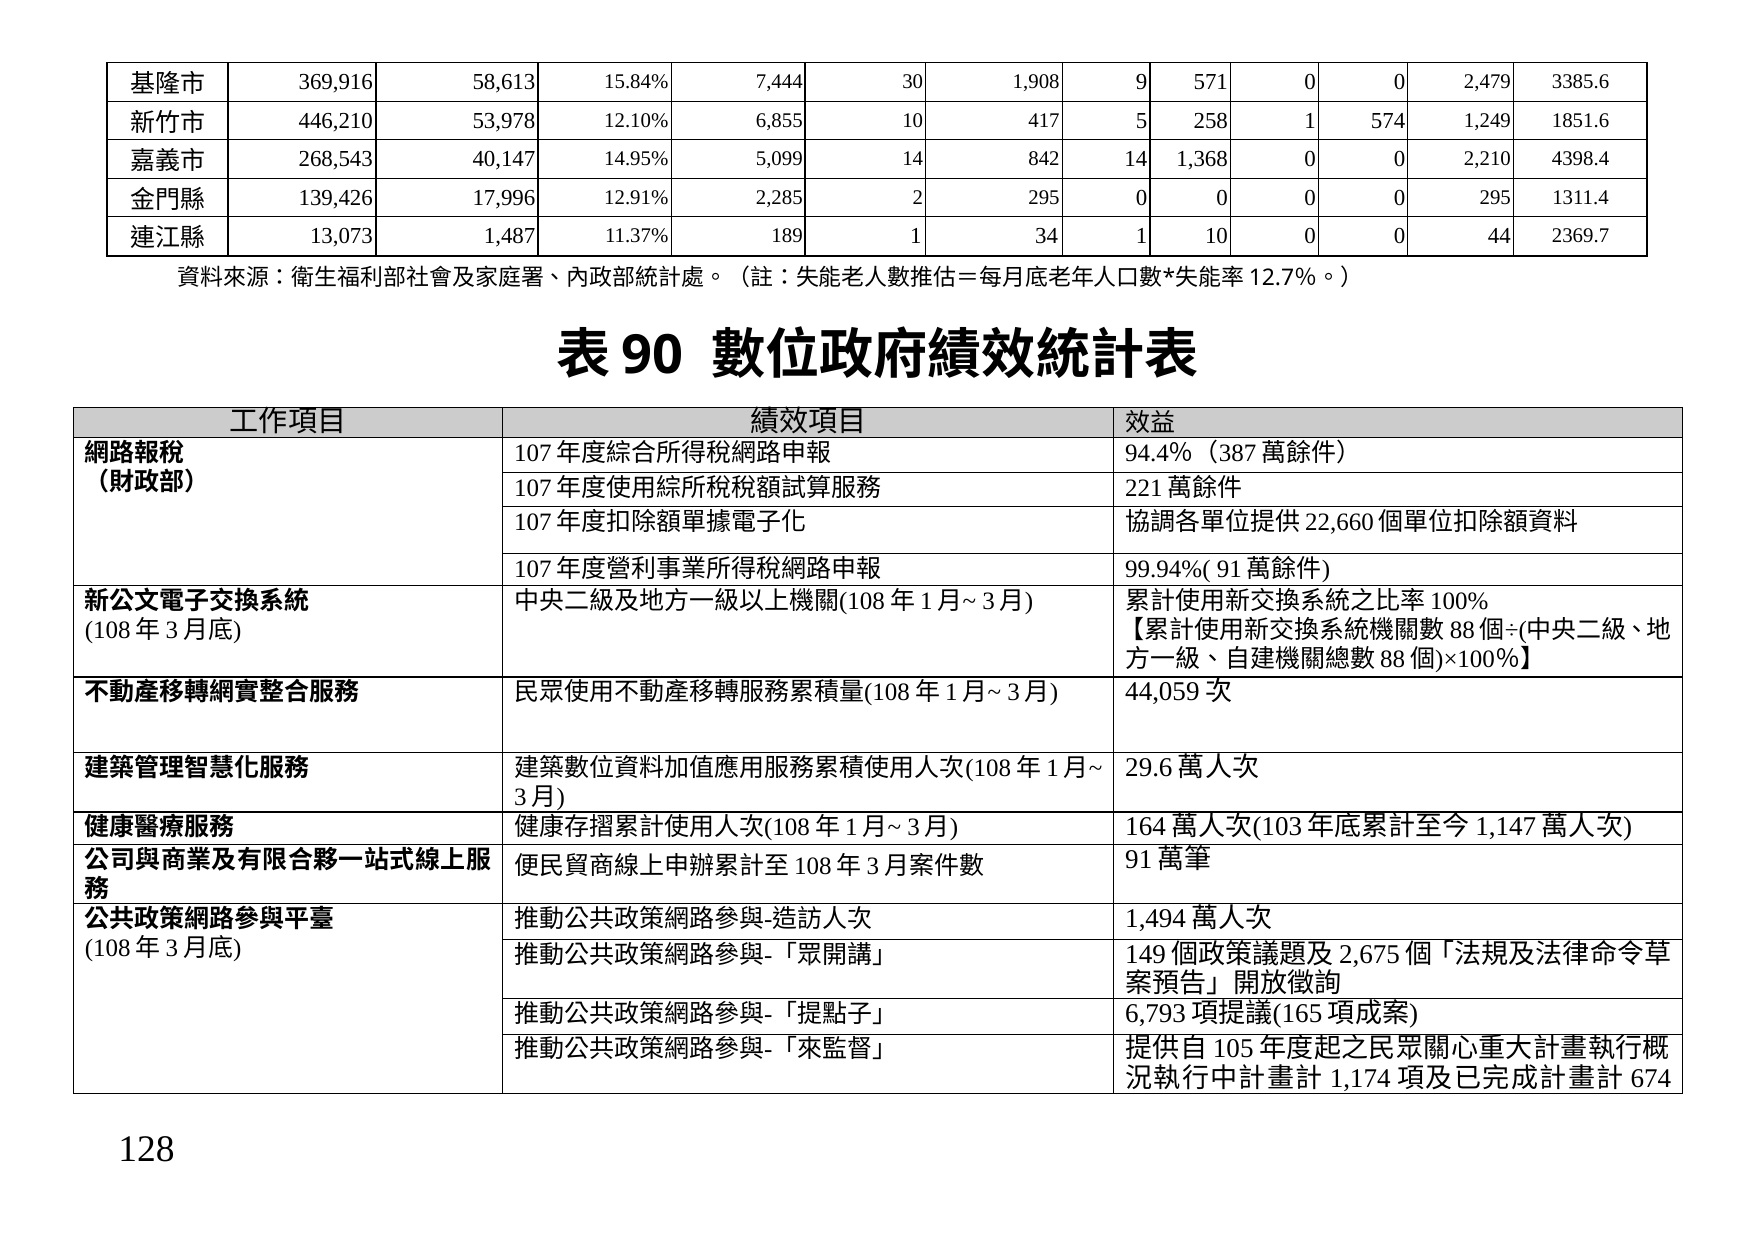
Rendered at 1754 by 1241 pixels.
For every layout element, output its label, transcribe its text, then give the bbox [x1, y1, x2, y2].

table_cell 不動產移轉網實整合服務 [74, 678, 502, 752]
table_cell 10 [806, 102, 925, 139]
table_cell 1,487 [377, 217, 537, 255]
table_cell 58,613 [377, 63, 537, 101]
table_cell 17,996 [377, 179, 537, 216]
table_cell 53,978 [377, 102, 537, 139]
table_cell 9 [1063, 63, 1149, 101]
table_cell 新公文電子交換系統 (108年3月底) [74, 586, 502, 676]
table_cell 金門縣 [108, 179, 227, 216]
table_cell 13,073 [229, 217, 375, 255]
table_cell 0 [1231, 63, 1318, 101]
table_cell 446,210 [229, 102, 375, 139]
table_cell 1 [1231, 102, 1318, 139]
table_cell 29.6萬人次 [1114, 753, 1682, 811]
table_cell 中央二級及地方一級以上機關(108年1月~ 3月) [503, 586, 1113, 676]
table_cell 15.84% [539, 63, 671, 101]
table_cell 新竹市 [108, 102, 227, 139]
table_cell 1851.6 [1514, 102, 1646, 139]
table_cell 107年度綜合所得稅網路申報 [503, 438, 1113, 472]
table_cell 842 [926, 140, 1062, 178]
table_cell 30 [806, 63, 925, 101]
table_cell 149個政策議題及2,675個「法規及法律命令草案預告」開放徵詢 [1114, 940, 1682, 998]
table_cell 0 [1319, 179, 1407, 216]
table_cell 0 [1231, 217, 1318, 255]
table_cell 107年度扣除額單據電子化 [503, 507, 1113, 553]
table_cell 建築管理智慧化服務 [74, 753, 502, 811]
table_cell 0 [1319, 217, 1407, 255]
table_cell 5,099 [672, 140, 804, 178]
table_cell 295 [1408, 179, 1513, 216]
table_cell 139,426 [229, 179, 375, 216]
table_cell 369,916 [229, 63, 375, 101]
table_cell 網路報稅 （財政部） [74, 438, 502, 585]
table_cell 0 [1231, 179, 1318, 216]
table_cell 107年度營利事業所得稅網路申報 [503, 554, 1113, 585]
table_cell 5 [1063, 102, 1149, 139]
table_cell 2369.7 [1514, 217, 1646, 255]
table_cell 1,494萬人次 [1114, 904, 1682, 939]
table_cell 0 [1063, 179, 1149, 216]
table_cell 6,793項提議(165項成案) [1114, 999, 1682, 1033]
table_cell 417 [926, 102, 1062, 139]
table_cell 便民貿商線上申辦累計至108年3月案件數 [503, 845, 1113, 903]
table_cell 連江縣 [108, 217, 227, 255]
table_cell 44 [1408, 217, 1513, 255]
table_header 工作項目 [74, 408, 502, 437]
table_cell 164萬人次(103年底累計至今1,147萬人次) [1114, 813, 1682, 844]
table_cell 推動公共政策網路參與-「來監督」 [503, 1035, 1113, 1093]
table_cell 2,479 [1408, 63, 1513, 101]
table_cell 2,285 [672, 179, 804, 216]
table_cell 1,908 [926, 63, 1062, 101]
table_cell 1,368 [1151, 140, 1230, 178]
table_cell 12.91% [539, 179, 671, 216]
table_cell 107年度使用綜所稅稅額試算服務 [503, 473, 1113, 506]
table_cell 1311.4 [1514, 179, 1646, 216]
table_cell 0 [1319, 63, 1407, 101]
table_cell 268,543 [229, 140, 375, 178]
table_cell 0 [1151, 179, 1230, 216]
table_cell 571 [1151, 63, 1230, 101]
table_cell 12.10% [539, 102, 671, 139]
table_header 效益 [1114, 408, 1682, 437]
table_cell 1,249 [1408, 102, 1513, 139]
table_cell 189 [672, 217, 804, 255]
table_cell 7,444 [672, 63, 804, 101]
table_cell 94.4％（387萬餘件） [1114, 438, 1682, 472]
table_cell 11.37% [539, 217, 671, 255]
table_cell 295 [926, 179, 1062, 216]
table_cell 40,147 [377, 140, 537, 178]
table_cell 44,059次 [1114, 678, 1682, 752]
table_cell 公司與商業及有限合夥一站式線上服務 [74, 845, 502, 903]
table_cell 嘉義市 [108, 140, 227, 178]
table_cell 574 [1319, 102, 1407, 139]
table_cell 健康醫療服務 [74, 813, 502, 844]
table_cell 258 [1151, 102, 1230, 139]
table_cell 推動公共政策網路參與-「提點子」 [503, 999, 1113, 1033]
subtitle 表90 數位政府績效統計表 [118, 294, 1636, 407]
table_cell 34 [926, 217, 1062, 255]
table_cell 累計使用新交換系統之比率100% 【累計使用新交換系統機關數88個÷(中央二級、地方一級、自建機關總數88個)×100％】 [1114, 586, 1682, 676]
table_cell 6,855 [672, 102, 804, 139]
table_cell 提供自105年度起之民眾關心重大計畫執行概況執行中計畫計1,174項及已完成計畫計674 [1114, 1035, 1682, 1093]
table_cell 推動公共政策網路參與-造訪人次 [503, 904, 1113, 939]
table_cell 10 [1151, 217, 1230, 255]
table_cell 推動公共政策網路參與-「眾開講」 [503, 940, 1113, 998]
table_cell 1 [806, 217, 925, 255]
table_cell 公共政策網路參與平臺 (108年3月底) [74, 904, 502, 1093]
table_cell 3385.6 [1514, 63, 1646, 101]
table_header 績效項目 [503, 408, 1113, 437]
table_cell 4398.4 [1514, 140, 1646, 178]
text 資料來源：衛生福利部社會及家庭署、內政部統計處。（註：失能老人數推估＝每月底老年人口數*失能率12.7％。） [177, 257, 1636, 294]
table_cell 2 [806, 179, 925, 216]
table_cell 14.95% [539, 140, 671, 178]
table_cell 基隆市 [108, 63, 227, 101]
table_cell 14 [806, 140, 925, 178]
table_cell 14 [1063, 140, 1149, 178]
table_cell 民眾使用不動產移轉服務累積量(108年1月~ 3月) [503, 678, 1113, 752]
table_cell 建築數位資料加值應用服務累積使用人次(108年1月~ 3月) [503, 753, 1113, 811]
table_cell 2,210 [1408, 140, 1513, 178]
table_cell 221萬餘件 [1114, 473, 1682, 506]
table_cell 91萬筆 [1114, 845, 1682, 903]
table_cell 0 [1231, 140, 1318, 178]
table_cell 99.94%( 91萬餘件) [1114, 554, 1682, 585]
table_cell 0 [1319, 140, 1407, 178]
table_cell 健康存摺累計使用人次(108年1月~ 3月) [503, 813, 1113, 844]
table_cell 協調各單位提供22,660個單位扣除額資料 [1114, 507, 1682, 553]
table_cell 1 [1063, 217, 1149, 255]
